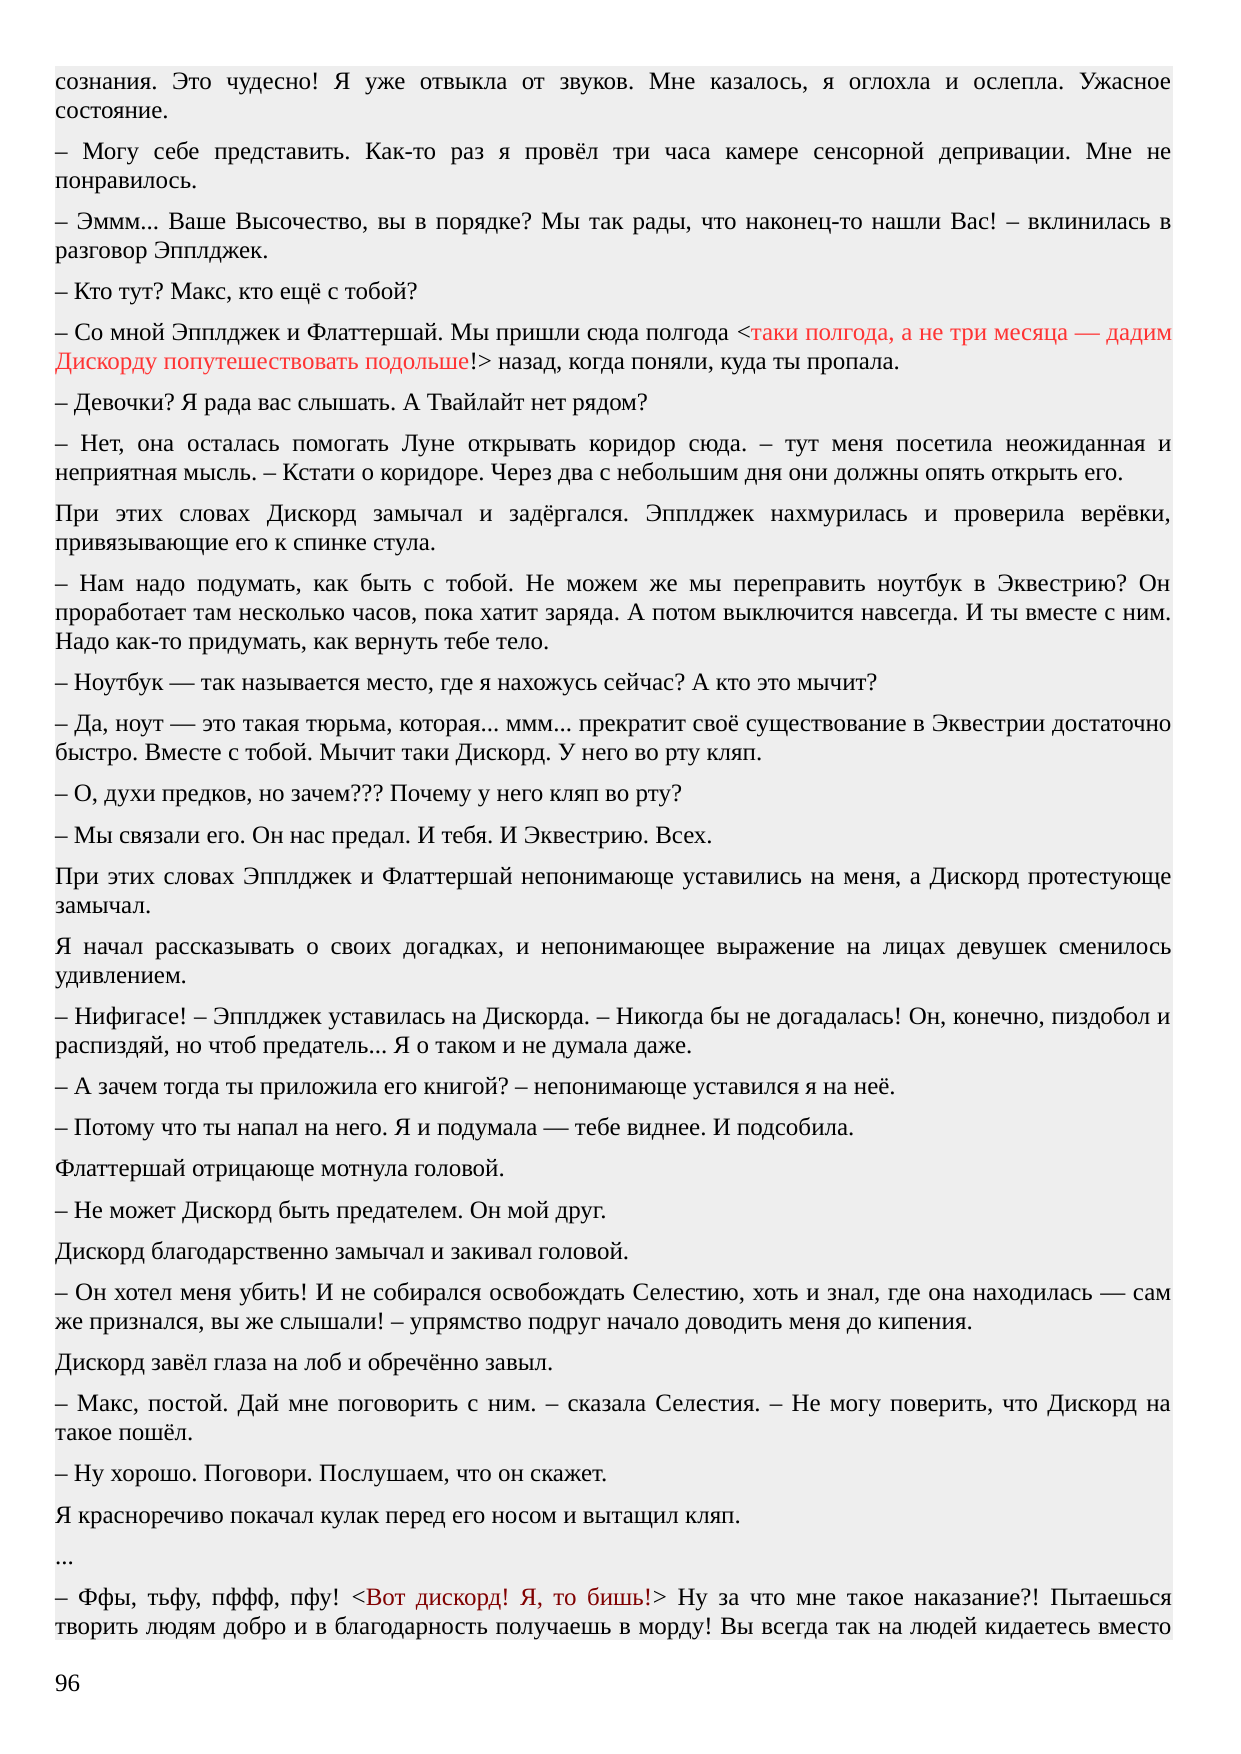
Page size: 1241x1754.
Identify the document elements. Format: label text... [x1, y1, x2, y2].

text – Нифигасе! – Эпплджек уставилась на Дискорда. – Никогда бы не догадалась! Он, конечно, пиздобол и распиздяй, но чтоб предатель... Я о таком и не думала даже. [55, 1001, 1173, 1058]
text При этих словах Эпплджек и Флаттершай непонимающе уставились на меня, а Дискорд протестующе замычал. [55, 861, 1173, 918]
text ... [55, 1541, 1173, 1570]
text – Могу себе представить. Как-то раз я провёл три часа камере сенсорной депривации. Мне не понравилось. [55, 136, 1173, 193]
text – Со мной Эпплджек и Флаттершай. Мы пришли сюда полгода <таки полгода, а не три месяца — дадим Дискорду попутешествовать подольше!> назад, когда поняли, куда ты пропала. [55, 317, 1173, 375]
text Флаттершай отрицающе мотнула головой. [55, 1153, 1173, 1182]
text – Кто тут? Макс, кто ещё с тобой? [55, 276, 1173, 305]
text Дискорд благодарственно замычал и закивал головой. [55, 1236, 1173, 1265]
text – А зачем тогда ты приложила его книгой? – непонимающе уставился я на неё. [55, 1071, 1173, 1100]
text – Нам надо подумать, как быть с тобой. Не можем же мы переправить ноутбук в Эквестрию? Он проработает там несколько часов, пока хатит заряда. А потом выключится навсегда. И ты вместе с ним. Надо как-то придумать, как вернуть тебе тело. [55, 568, 1173, 655]
text – Ффы, тьфу, пффф, пфу! <Вот дискорд! Я, то бишь!> Ну за что мне такое наказание?! Пытаешься творить людям добро и в благодарность получаешь в морду! Вы всегда так на людей кидаетесь вместо [55, 1582, 1173, 1640]
text – Макс, постой. Дай мне поговорить с ним. – сказала Селестия. – Не могу поверить, что Дискорд на такое пошёл. [55, 1388, 1173, 1446]
text – Он хотел меня убить! И не собирался освобождать Селестию, хоть и знал, где она находилась — сам же признался, вы же слышали! – упрямство подруг начало доводить меня до кипения. [55, 1277, 1173, 1335]
text – Мы связали его. Он нас предал. И тебя. И Эквестрию. Всех. [55, 820, 1173, 848]
text сознания. Это чудесно! Я уже отвыкла от звуков. Мне казалось, я оглохла и ослепла. Ужасное состояние. [55, 66, 1173, 123]
text – Ноутбук — так называется место, где я нахожусь сейчас? А кто это мычит? [55, 667, 1173, 696]
text – Да, ноут — это такая тюрьма, которая... ммм... прекратит своё существование в Эквестрии достаточно быстро. Вместе с тобой. Мычит таки Дискорд. У него во рту кляп. [55, 708, 1173, 766]
text – Ну хорошо. Поговори. Послушаем, что он скажет. [55, 1458, 1173, 1487]
text – О, духи предков, но зачем??? Почему у него кляп во рту? [55, 778, 1173, 807]
text Я красноречиво покачал кулак перед его носом и вытащил кляп. [55, 1500, 1173, 1528]
text – Потому что ты напал на него. Я и подумала — тебе виднее. И подсобила. [55, 1112, 1173, 1141]
text – Не может Дискорд быть предателем. Он мой друг. [55, 1195, 1173, 1223]
text Дискорд завёл глаза на лоб и обречённо завыл. [55, 1347, 1173, 1376]
text – Эммм... Ваше Высочество, вы в порядке? Мы так рады, что наконец-то нашли Вас! – вклинилась в разговор Эпплджек. [55, 206, 1173, 263]
text Я начал рассказывать о своих догадках, и непонимающее выражение на лицах девушек сменилось удивлением. [55, 931, 1173, 988]
text – Девочки? Я рада вас слышать. А Твайлайт нет рядом? [55, 387, 1173, 416]
text – Нет, она осталась помогать Луне открывать коридор сюда. – тут меня посетила неожиданная и неприятная мысль. – Кстати о коридоре. Через два с небольшим дня они должны опять открыть его. [55, 428, 1173, 486]
text При этих словах Дискорд замычал и задёргался. Эпплджек нахмурилась и проверила верёвки, привязывающие его к спинке стула. [55, 498, 1173, 556]
